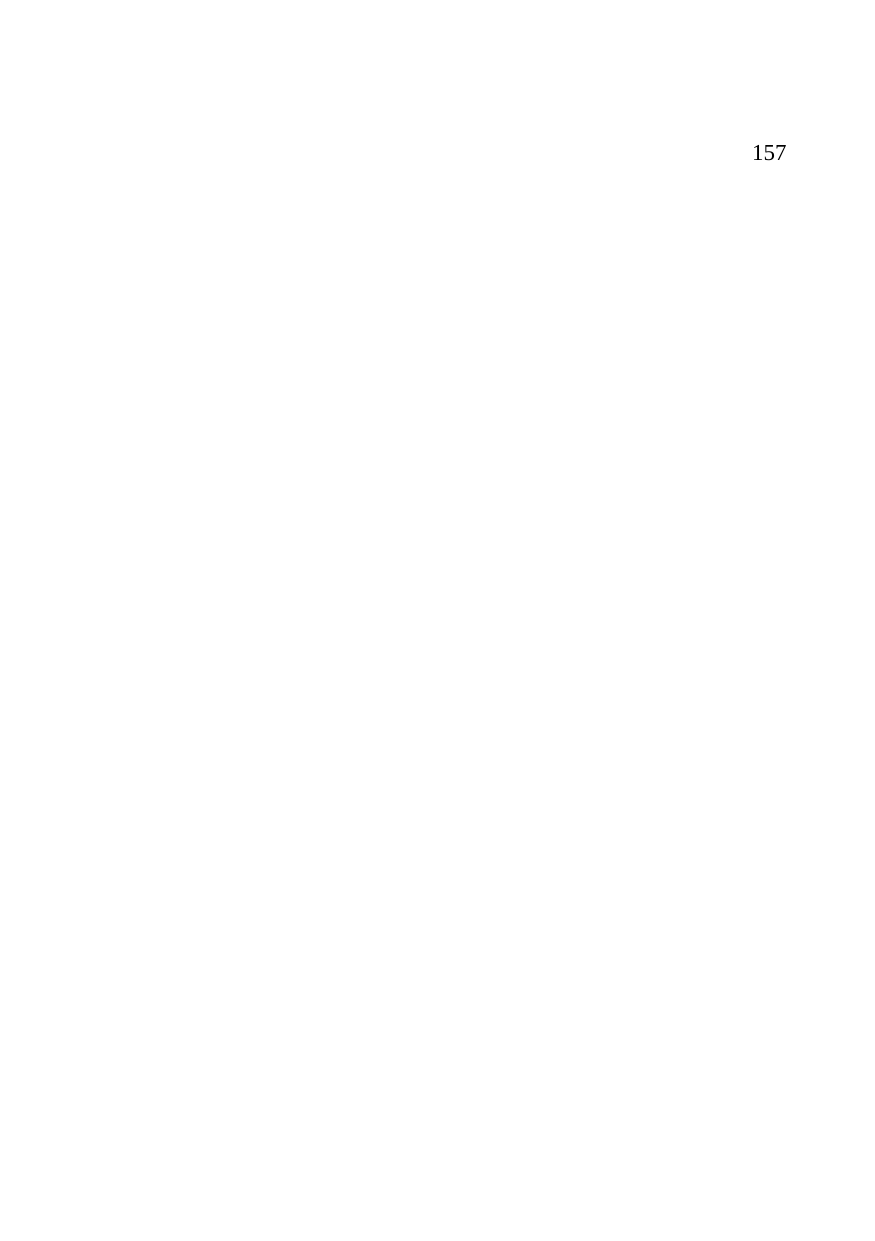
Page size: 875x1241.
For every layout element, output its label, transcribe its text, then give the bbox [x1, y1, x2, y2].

text 157 [123, 139, 786, 165]
